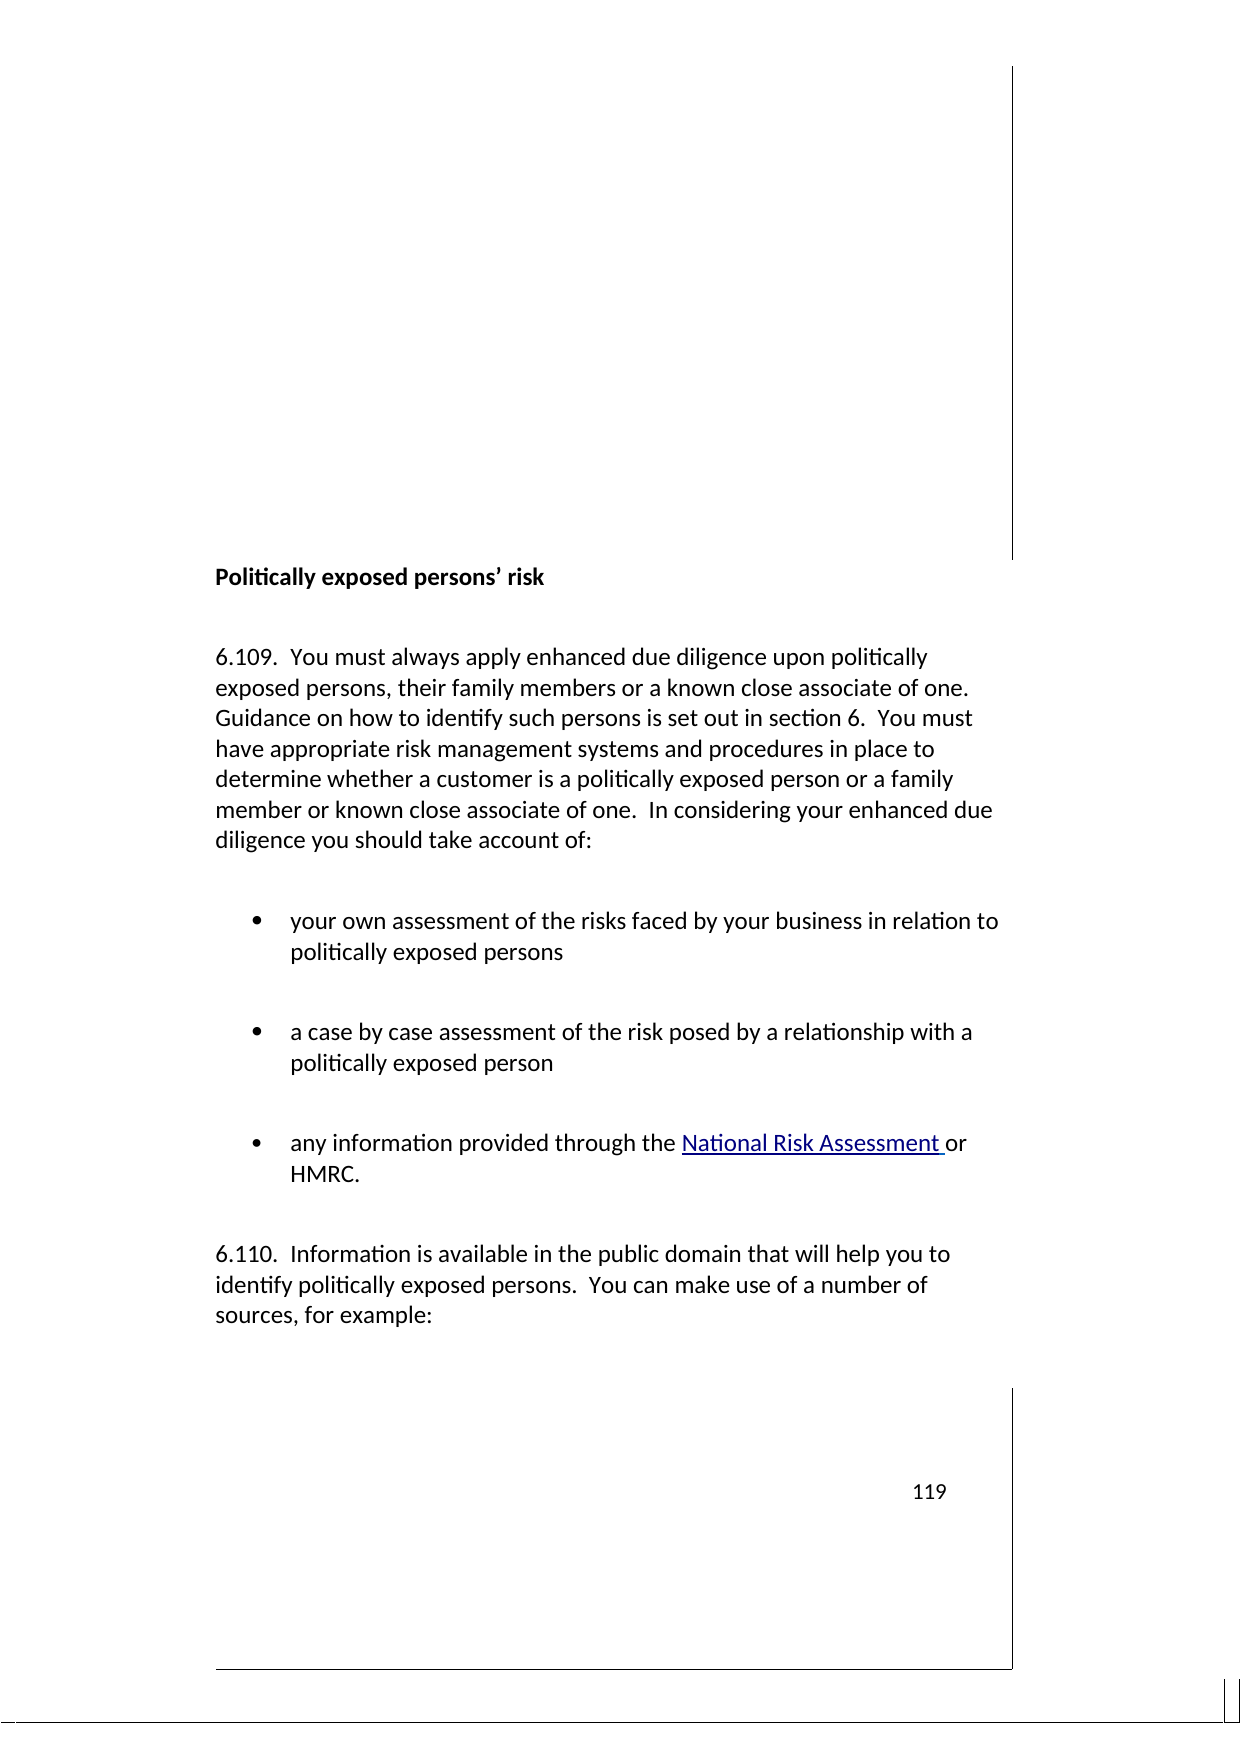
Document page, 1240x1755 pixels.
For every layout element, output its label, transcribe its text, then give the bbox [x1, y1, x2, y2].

list any information provided through the National Risk Assessment or HMRC. [253, 1127, 1012, 1188]
list a case by case assessment of the risk posed by a relationship with a politically exposed person [253, 1016, 1012, 1077]
list your own assessment of the risks faced by your business in relation to politically exposed persons [253, 905, 1012, 966]
list Information is available in the public domain that will help you to identify politically exposed persons. You can make use of a number of sources, for example: [215, 1238, 1012, 1330]
subtitle Politically exposed persons’ risk [215, 561, 1012, 591]
list You must always apply enhanced due diligence upon politically exposed persons, their family members or a known close associate of one. Guidance on how to identify such persons is set out in section 6. You must have appropriate risk management systems and procedures in place to determine whether a customer is a politically exposed person or a family member or known close associate of one. In considering your enhanced due diligence you should take account of: [215, 641, 1012, 855]
